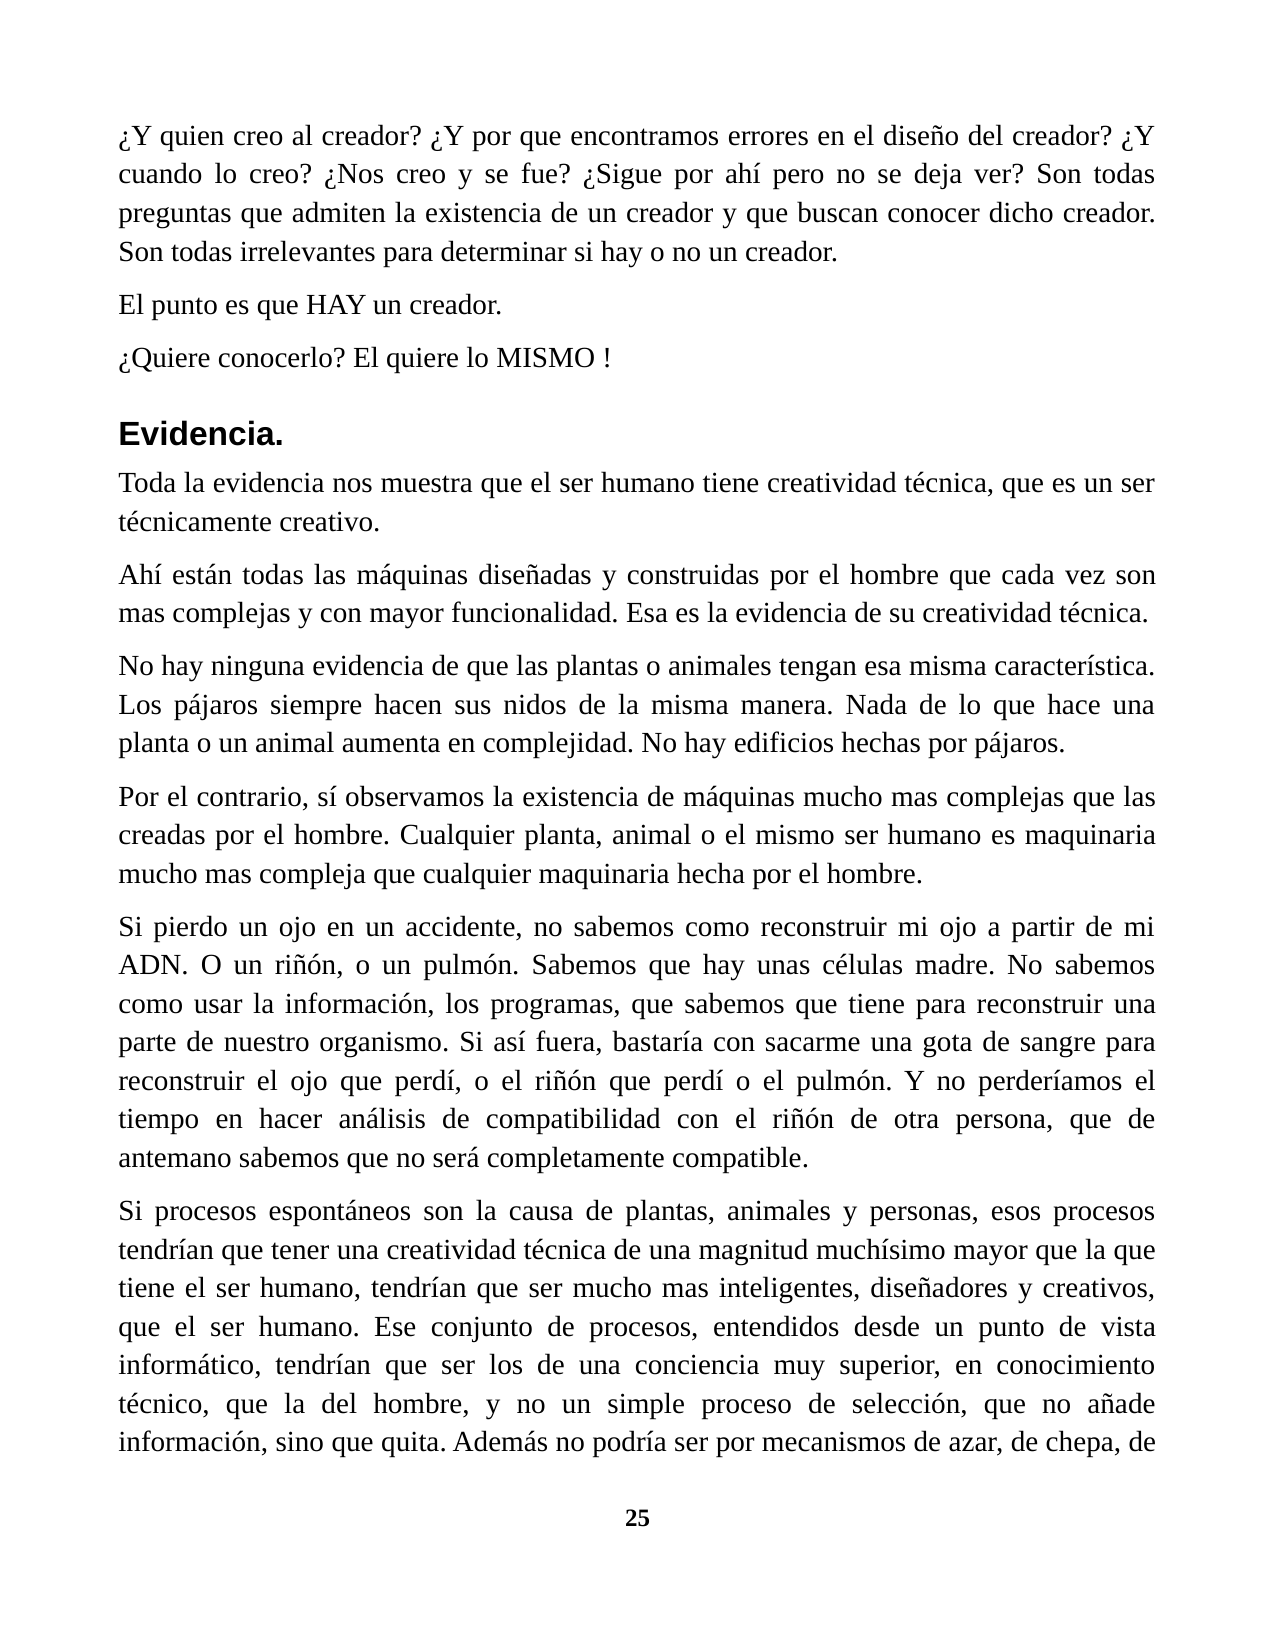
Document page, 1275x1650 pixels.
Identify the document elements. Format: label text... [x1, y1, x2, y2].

text Ahí están todas las máquinas diseñadas y construidas por el hombre que cada vez son mas complejas y con mayor funcionalidad. Esa es la evidencia de su creatividad técnica. [118, 557, 1157, 629]
text ¿Y quien creo al creador? ¿Y por que encontramos errores en el diseño del creador? ¿Y cuando lo creo? ¿Nos creo y se fue? ¿Sigue por ahí pero no se deja ver? Son todas preguntas que admiten la existencia de un creador y que buscan conocer dicho creador. Son todas irrelevantes para determinar si hay o no un creador. [118, 118, 1157, 267]
text Si pierdo un ojo en un accidente, no sabemos como reconstruir mi ojo a partir de mi ADN. O un riñón, o un pulmón. Sabemos que hay unas células madre. No sabemos como usar la información, los programas, que sabemos que tiene para reconstruir una parte de nuestro organismo. Si así fuera, bastaría con sacarme una gota de sangre para reconstruir el ojo que perdí, o el riñón que perdí o el pulmón. Y no perderíamos el tiempo en hacer análisis de compatibilidad con el riñón de otra persona, que de antemano sabemos que no será completamente compatible. [118, 909, 1157, 1174]
text Por el contrario, sí observamos la existencia de máquinas mucho mas complejas que las creadas por el hombre. Cualquier planta, animal o el mismo ser humano es maquinaria mucho mas compleja que cualquier maquinaria hecha por el hombre. [118, 779, 1157, 889]
text ¿Quiere conocerlo? El quiere lo MISMO ! [118, 340, 1157, 373]
text El punto es que HAY un creador. [118, 287, 1157, 320]
subtitle Evidencia. [118, 414, 1157, 453]
text No hay ninguna evidencia de que las plantas o animales tengan esa misma característica. Los pájaros siempre hacen sus nidos de la misma manera. Nada de lo que hace una planta o un animal aumenta en complejidad. No hay edificios hechas por pájaros. [118, 648, 1157, 759]
text Toda la evidencia nos muestra que el ser humano tiene creatividad técnica, que es un ser técnicamente creativo. [118, 465, 1157, 537]
text Si procesos espontáneos son la causa de plantas, animales y personas, esos procesos tendrían que tener una creatividad técnica de una magnitud muchísimo mayor que la que tiene el ser humano, tendrían que ser mucho mas inteligentes, diseñadores y creativos, que el ser humano. Ese conjunto de procesos, entendidos desde un punto de vista informático, tendrían que ser los de una conciencia muy superior, en conocimiento técnico, que la del hombre, y no un simple proceso de selección, que no añade información, sino que quita. Además no podría ser por mecanismos de azar, de chepa, de [118, 1193, 1157, 1458]
